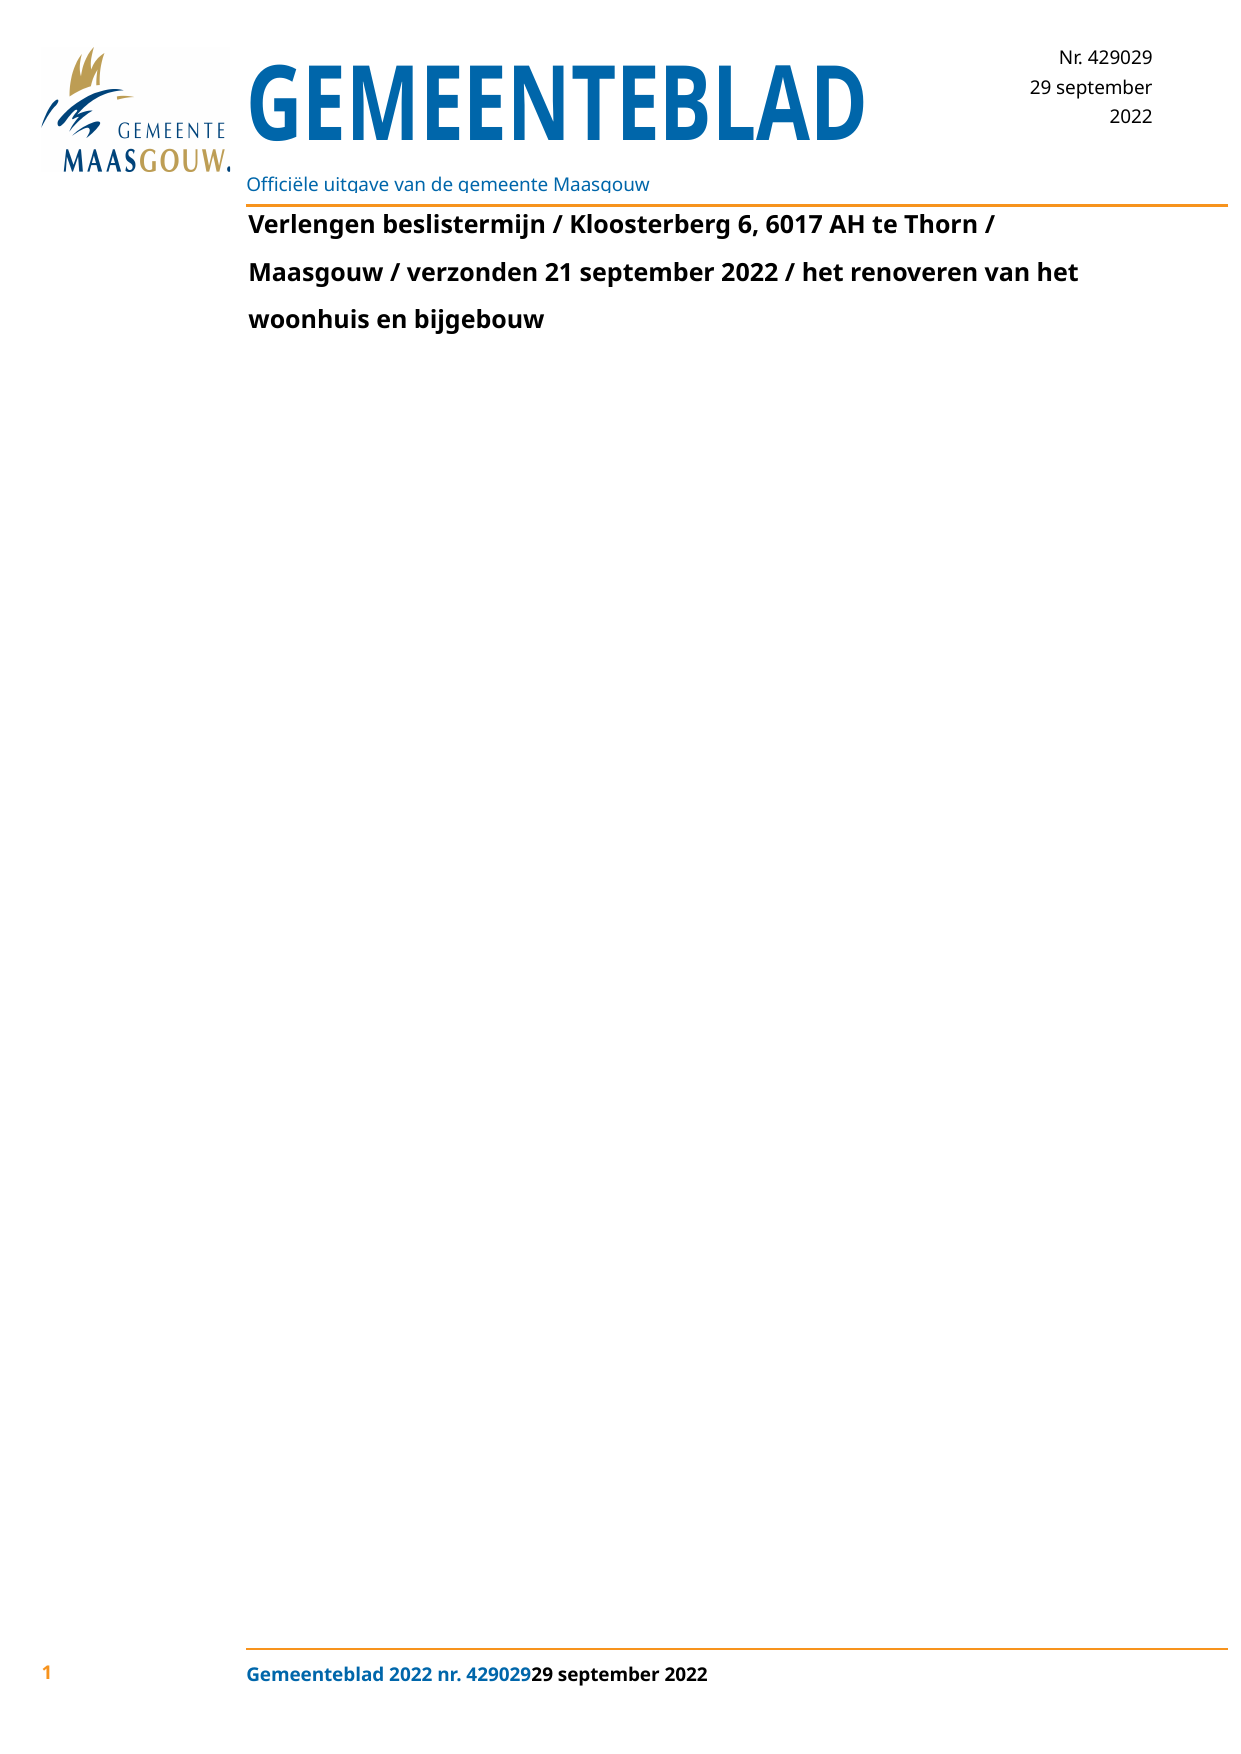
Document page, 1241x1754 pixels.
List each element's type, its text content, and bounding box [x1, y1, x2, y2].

picture [41, 47, 231, 172]
text Verlengen beslistermijn / Kloosterberg 6, 6017 AH te Thorn / Maasgouw / verzonden 21 september 2022 / het renoveren van het woonhuis en bijgebouw [248, 207, 1152, 336]
